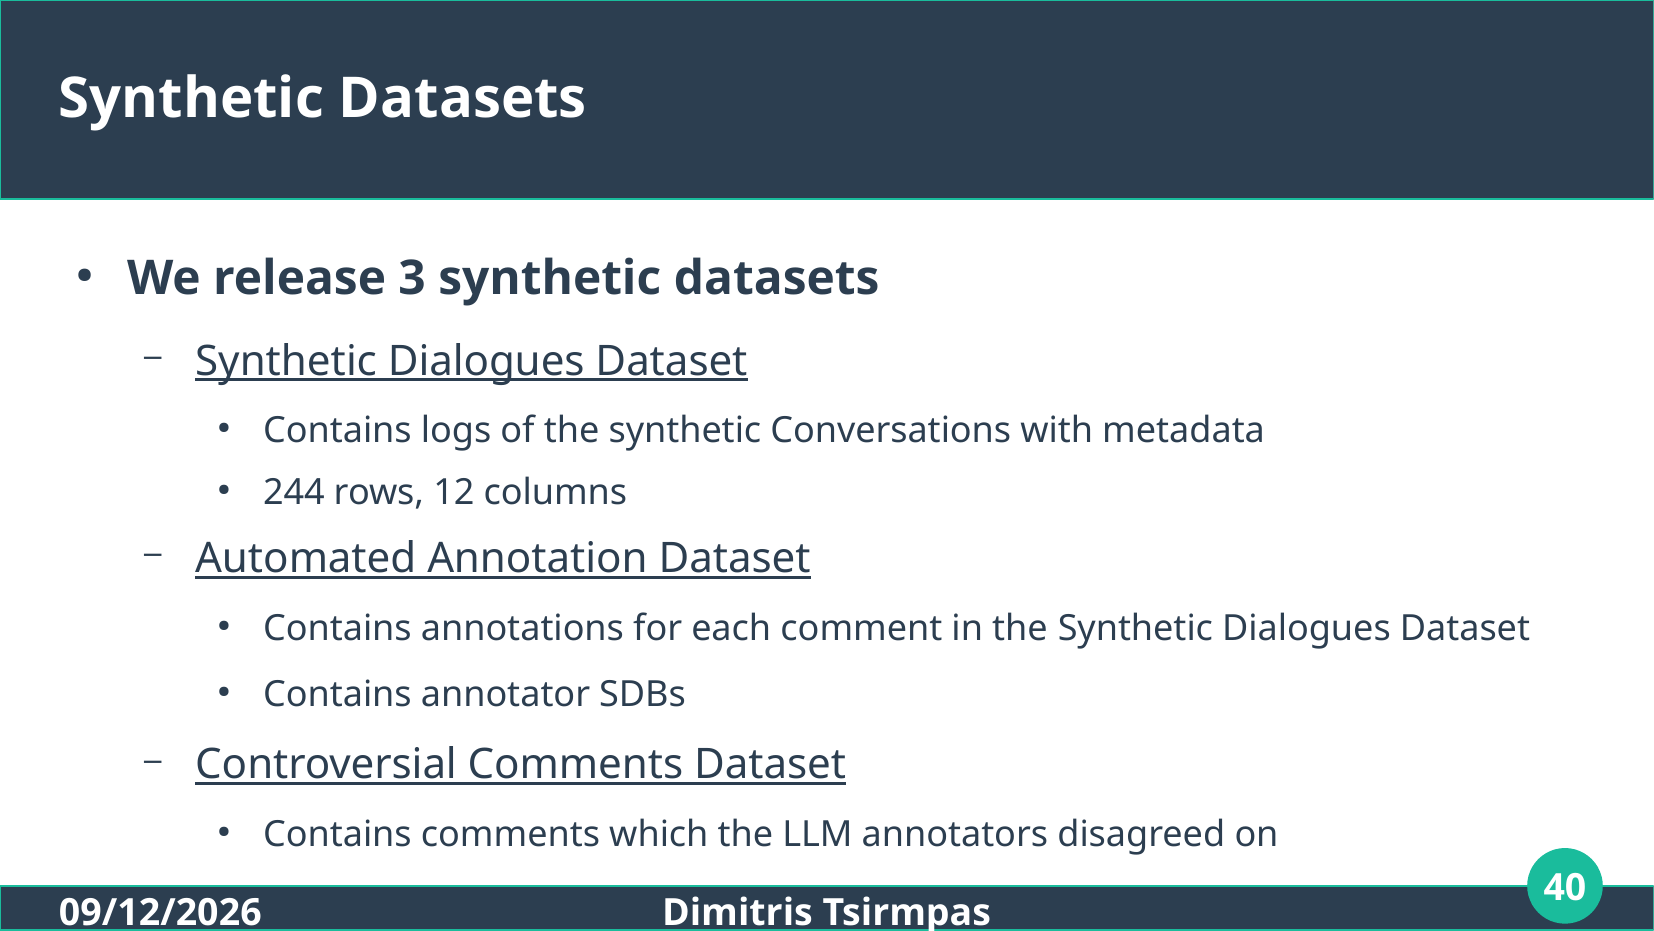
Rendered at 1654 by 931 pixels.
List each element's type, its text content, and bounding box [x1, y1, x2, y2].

list We release 3 synthetic datasets Synthetic Dialogues Dataset Contains logs of the synthetic Conversations with metadata 244 rows, 12 columns Automated Annotation Dataset Contains annotations for each comment in the Synthetic Dialogues Dataset Contains annotator SDBs Controversial Comments Dataset Contains comments which the LLM annotators disagreed on [59, 243, 1595, 864]
title Synthetic Datasets [59, 37, 1595, 155]
